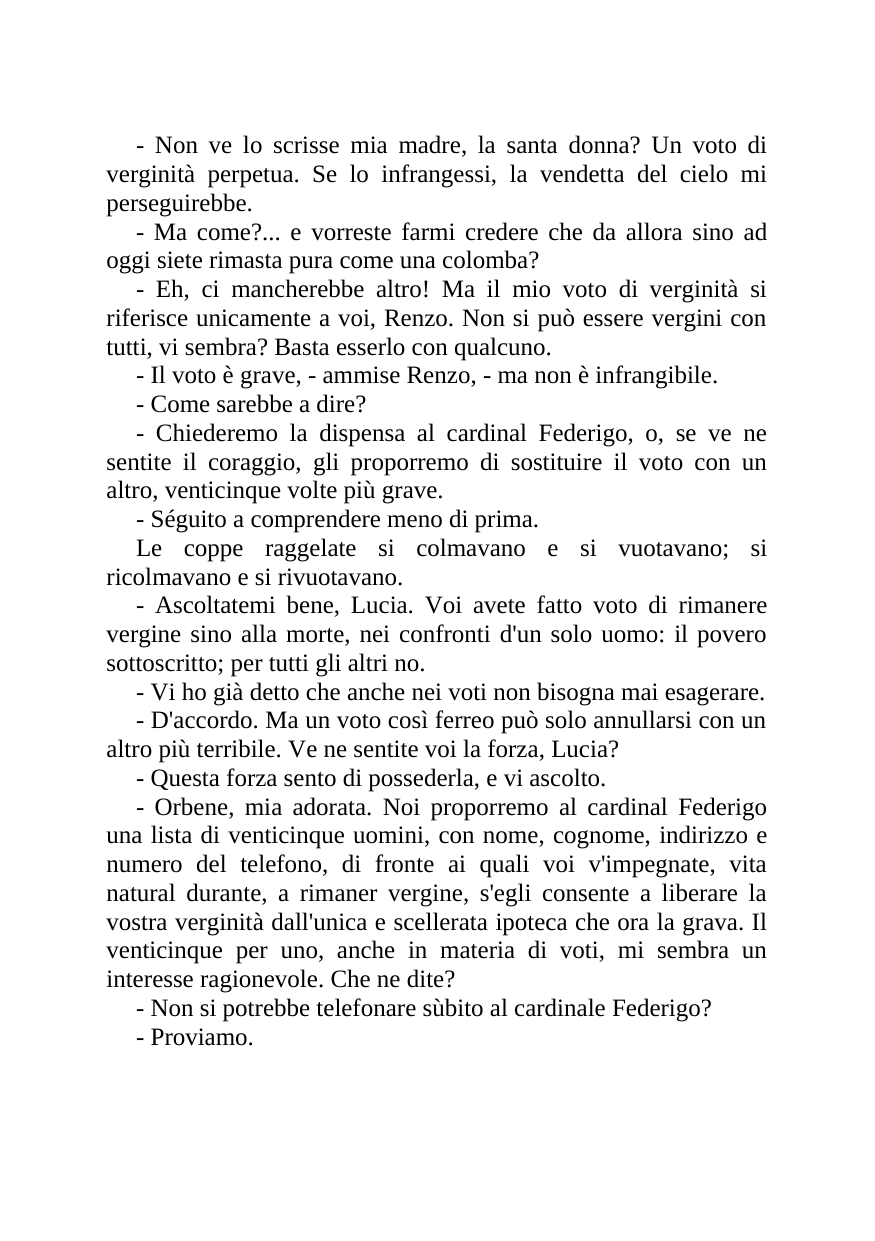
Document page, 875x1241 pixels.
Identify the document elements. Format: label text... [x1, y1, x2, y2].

text - Non ve lo scrisse mia madre, la santa donna? Un voto di verginità perpetua. Se lo infrangessi, la vendetta del cielo mi perseguirebbe. [106, 130, 768, 217]
text - Non si potrebbe telefonare sùbito al cardinale Federigo? [106, 993, 768, 1022]
text - Questa forza sento di possederla, e vi ascolto. [106, 763, 768, 792]
text - Eh, ci mancherebbe altro! Ma il mio voto di verginità si riferisce unicamente a voi, Renzo. Non si può essere vergini con tutti, vi sembra? Basta esserlo con qualcuno. [106, 274, 768, 360]
text - Il voto è grave, - ammise Renzo, - ma non è infrangibile. [106, 360, 768, 389]
text - Proviamo. [106, 1022, 768, 1050]
text - Vi ho già detto che anche nei voti non bisogna mai esagerare. [106, 677, 768, 705]
text - Ma come?... e vorreste farmi credere che da allora sino ad oggi siete rimasta pura come una colomba? [106, 217, 768, 274]
text - D'accordo. Ma un voto così ferreo può solo annullarsi con un altro più terribile. Ve ne sentite voi la forza, Lucia? [106, 705, 768, 763]
text - Séguito a comprendere meno di prima. [106, 504, 768, 533]
text - Ascoltatemi bene, Lucia. Voi avete fatto voto di rimanere vergine sino alla morte, nei confronti d'un solo uomo: il povero sottoscritto; per tutti gli altri no. [106, 590, 768, 677]
text - Chiederemo la dispensa al cardinal Federigo, o, se ve ne sentite il coraggio, gli proporremo di sostituire il voto con un altro, venticinque volte più grave. [106, 418, 768, 504]
text - Come sarebbe a dire? [106, 389, 768, 418]
text Le coppe raggelate si colmavano e si vuotavano; si ricolmavano e si rivuotavano. [106, 533, 768, 590]
text - Orbene, mia adorata. Noi proporremo al cardinal Federigo una lista di venticinque uomini, con nome, cognome, indirizzo e numero del telefono, di fronte ai quali voi v'impegnate, vita natural durante, a rimaner vergine, s'egli consente a liberare la vostra verginità dall'unica e scellerata ipoteca che ora la grava. Il venticinque per uno, anche in materia di voti, mi sembra un interesse ragionevole. Che ne dite? [106, 792, 768, 993]
